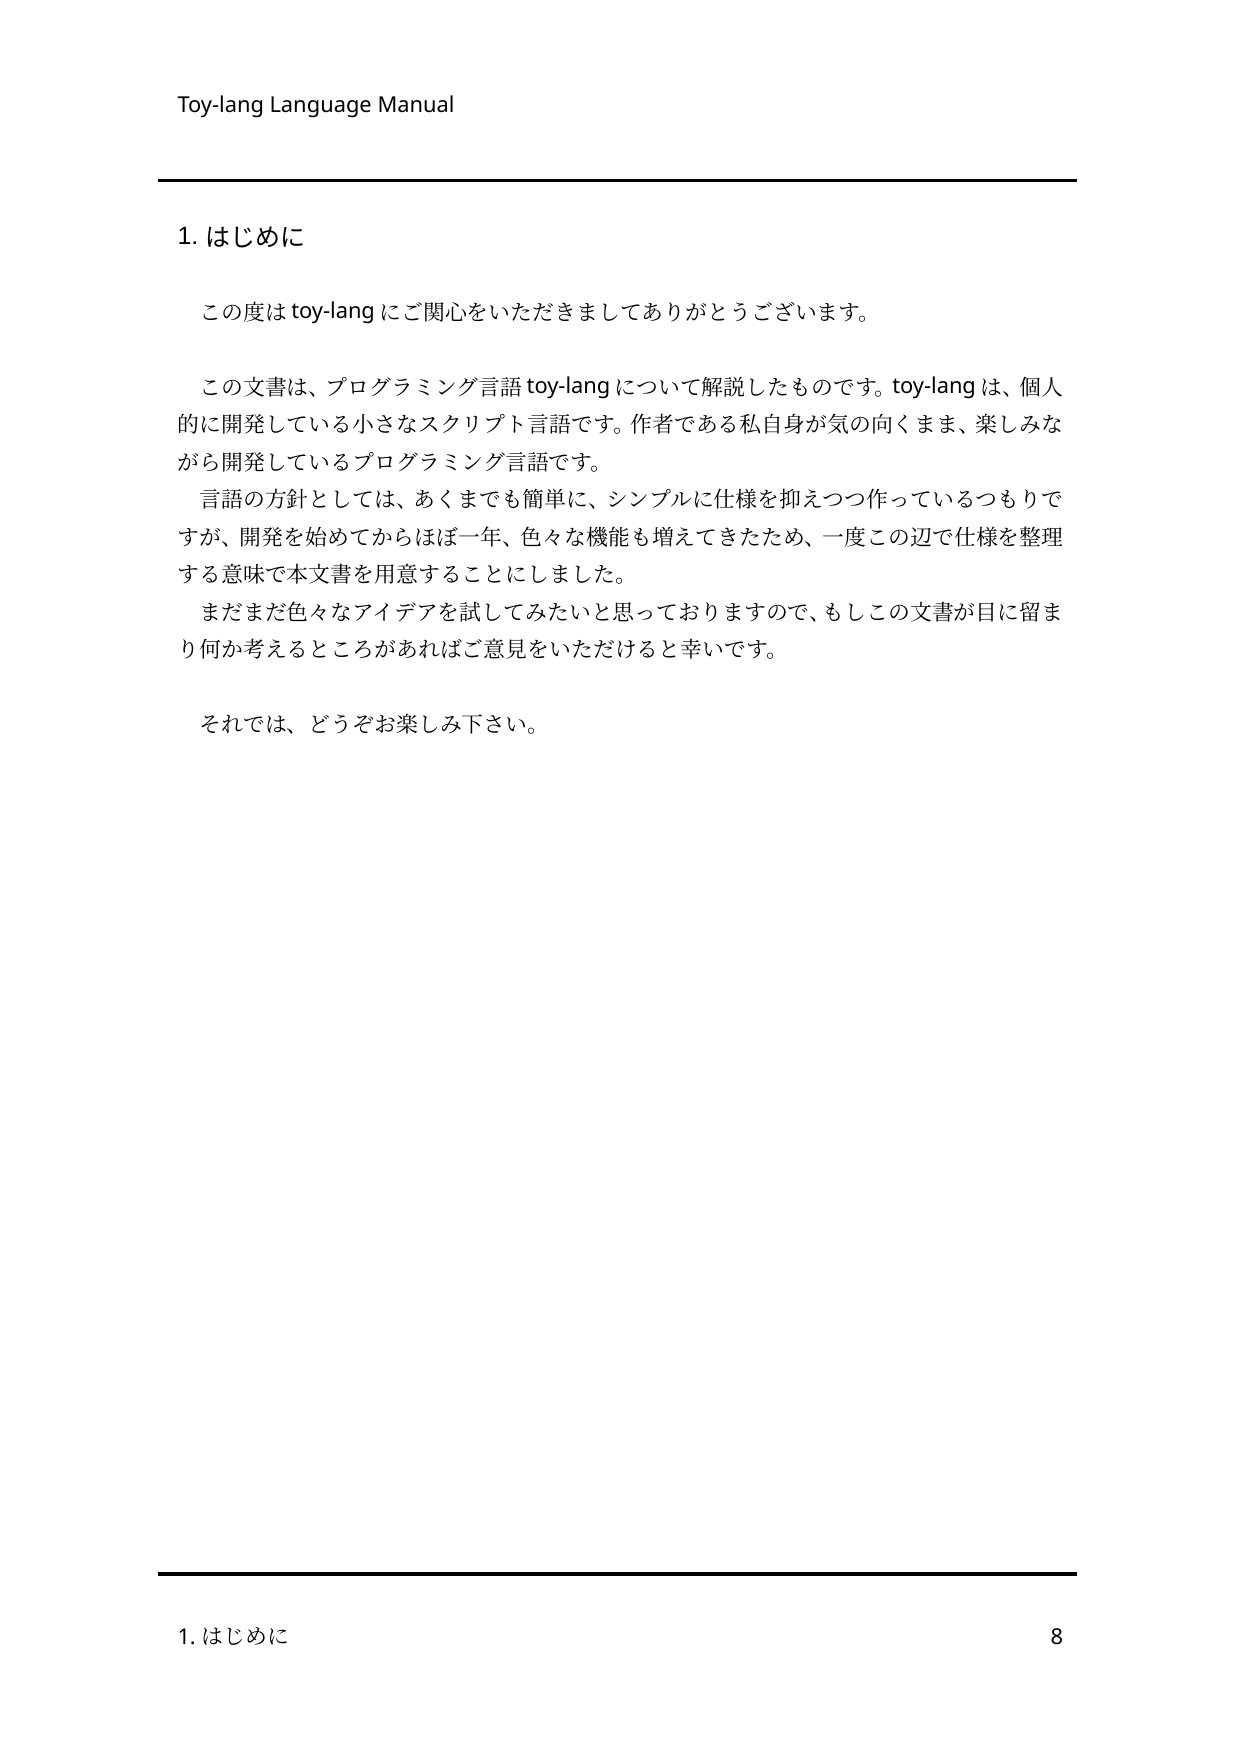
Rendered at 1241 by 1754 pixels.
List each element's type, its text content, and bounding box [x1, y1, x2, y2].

text この度はtoy-langにご関心をいただきましてありがとうございます。 [177, 292, 1063, 329]
text まだまだ色々なアイデアを試してみたいと思っておりますので、もしこの文書が目に留まり何か考えるところがあればご意見をいただけると幸いです。 [177, 592, 1063, 667]
subtitle 1. はじめに [177, 217, 1063, 254]
text この文書は、プログラミング言語toy-langについて解説したものです。toy-langは、個人的に開発している小さなスクリプト言語です。作者である私自身が気の向くまま、楽しみながら開発しているプログラミング言語です。 [177, 367, 1063, 479]
text それでは、どうぞお楽しみ下さい。 [177, 704, 1063, 742]
text 言語の方針としては、あくまでも簡単に、シンプルに仕様を抑えつつ作っているつもりですが、開発を始めてからほぼ一年、色々な機能も増えてきたため、一度この辺で仕様を整理する意味で本文書を用意することにしました。 [177, 479, 1063, 592]
